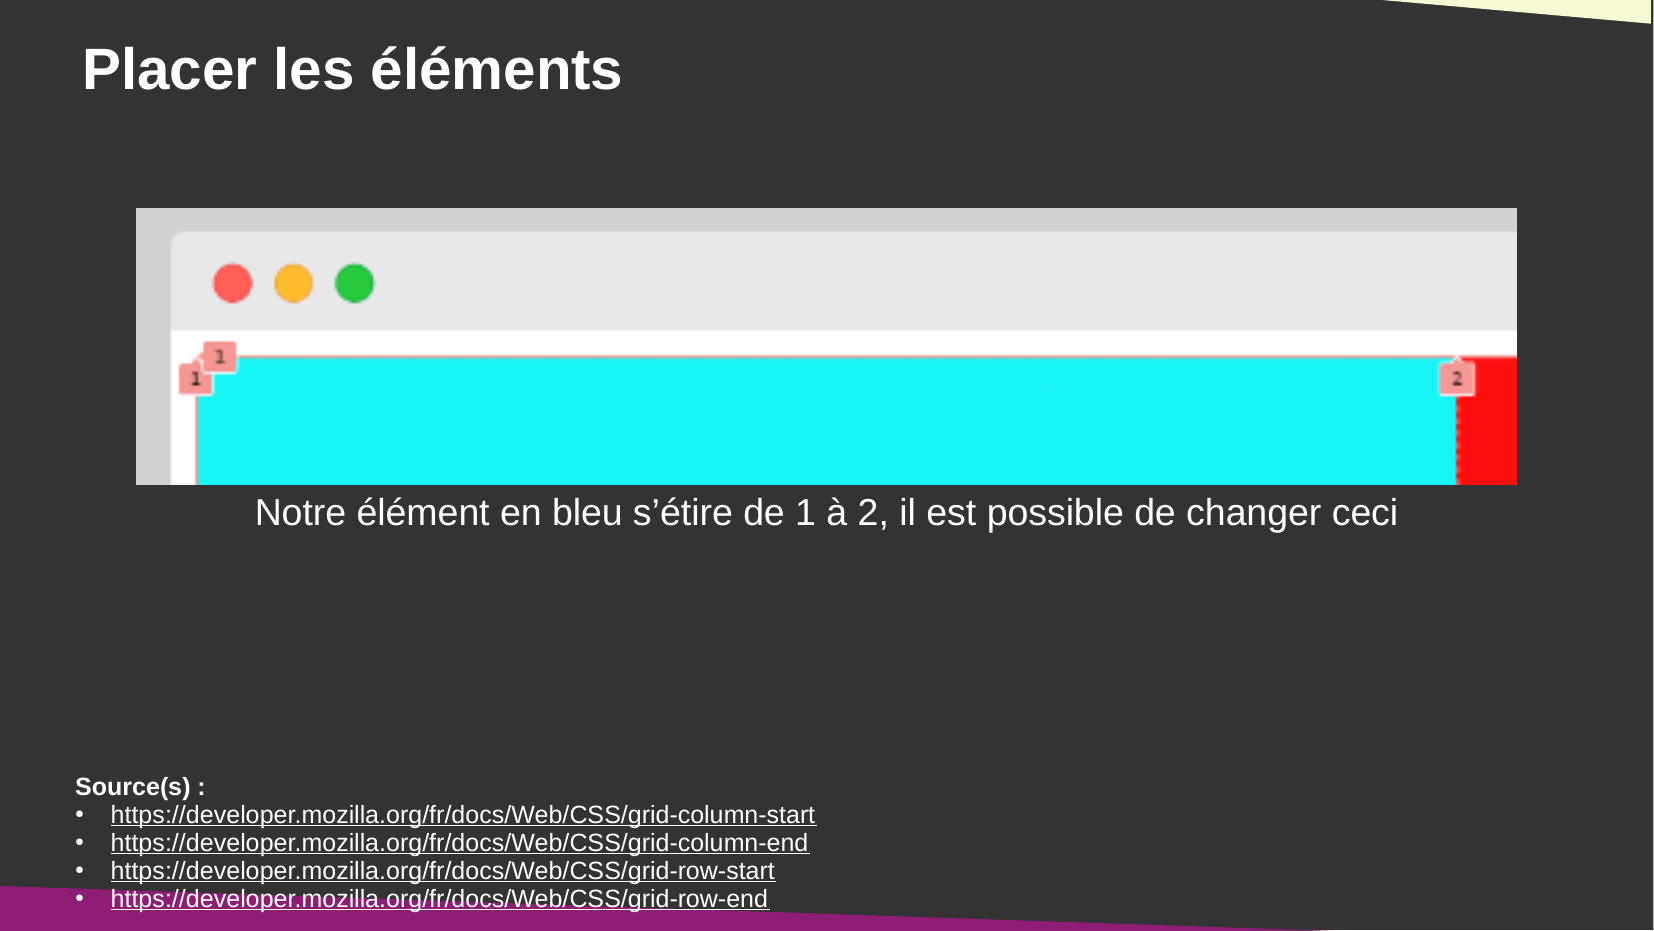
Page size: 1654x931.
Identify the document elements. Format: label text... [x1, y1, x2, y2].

text_box Notre élément en bleu s’étire de 1 à 2, il est possible de changer ceci [118, 484, 1536, 560]
text_box Source(s) : https://developer.mozilla.org/fr/docs/Web/CSS/grid-column-start https://developer.mozilla.org/fr/docs/Web/CSS/grid-column-end https://developer.mozilla.org/fr/docs/Web/CSS/grid-row-start https://developer.mozilla.org/fr/docs/Web/CSS/grid-row-end [60, 765, 1546, 920]
text_box [0, 885, 1336, 931]
text_box [1382, 0, 1651, 24]
title Placer les éléments [82, 37, 1571, 122]
picture [136, 208, 1517, 485]
